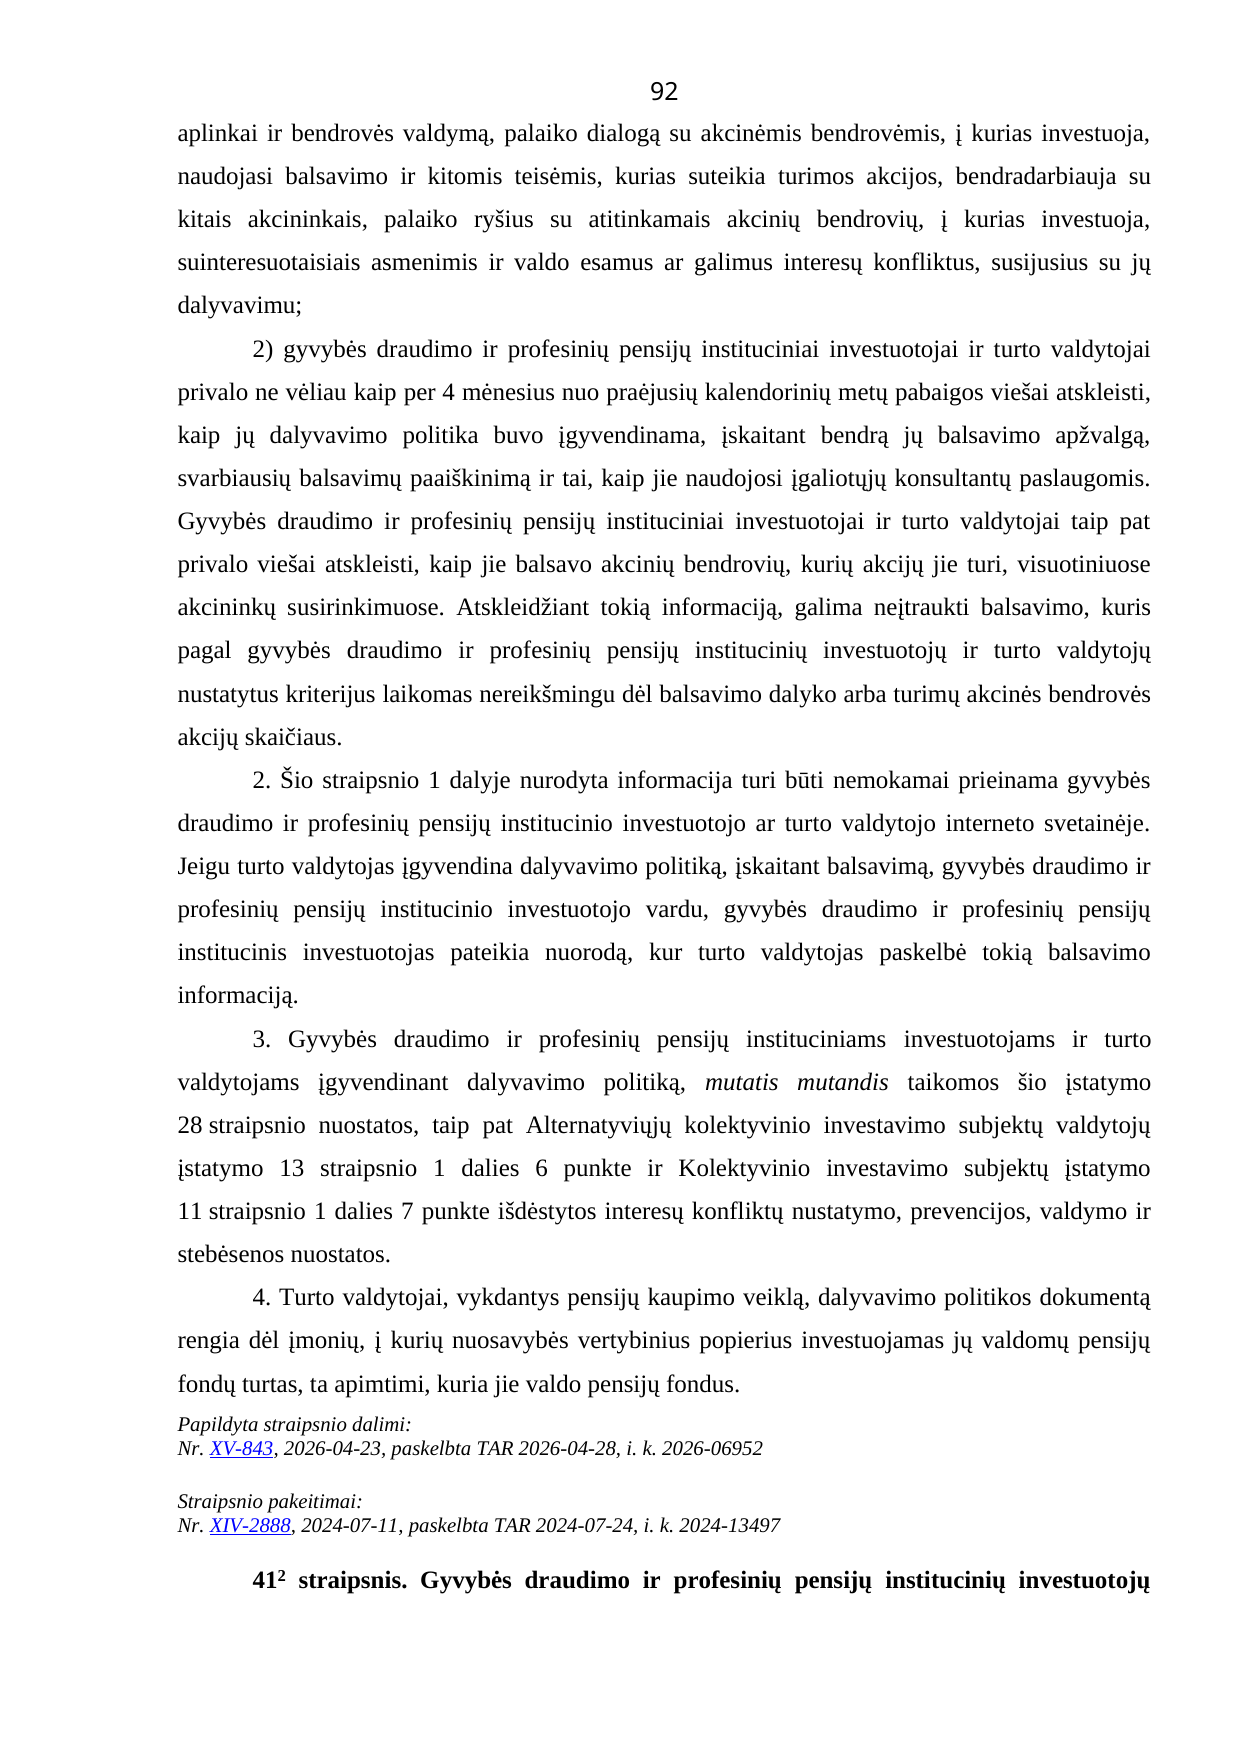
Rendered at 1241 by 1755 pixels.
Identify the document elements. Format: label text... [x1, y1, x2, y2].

text Nr. XV-843, 2026-04-23, paskelbta TAR 2026-04-28, i. k. 2026-06952 [177, 1436, 1152, 1460]
text Nr. XIV-2888, 2024-07-11, paskelbta TAR 2024-07-24, i. k. 2024-13497 [177, 1513, 1152, 1537]
text 4. Turto valdytojai, vykdantys pensijų kaupimo veiklą, dalyvavimo politikos dokumentą rengia dėl įmonių, į kurių nuosavybės vertybinius popierius investuojamas jų valdomų pensijų fondų turtas, ta apimtimi, kuria jie valdo pensijų fondus. [177, 1282, 1152, 1397]
text 3. Gyvybės draudimo ir profesinių pensijų instituciniams investuotojams ir turto valdytojams įgyvendinant dalyvavimo politiką, mutatis mutandis taikomos šio įstatymo 28 straipsnio nuostatos, taip pat Alternatyviųjų kolektyvinio investavimo subjektų valdytojų įstatymo 13 straipsnio 1 dalies 6 punkte ir Kolektyvinio investavimo subjektų įstatymo 11 straipsnio 1 dalies 7 punkte išdėstytos interesų konfliktų nustatymo, prevencijos, valdymo ir stebėsenos nuostatos. [177, 1024, 1152, 1268]
text aplinkai ir bendrovės valdymą, palaiko dialogą su akcinėmis bendrovėmis, į kurias investuoja, naudojasi balsavimo ir kitomis teisėmis, kurias suteikia turimos akcijos, bendradarbiauja su kitais akcininkais, palaiko ryšius su atitinkamais akcinių bendrovių, į kurias investuoja, suinteresuotaisiais asmenimis ir valdo esamus ar galimus interesų konfliktus, susijusius su jų dalyvavimu; [177, 118, 1152, 319]
text Papildyta straipsnio dalimi: [177, 1412, 1152, 1436]
text 2. Šio straipsnio 1 dalyje nurodyta informacija turi būti nemokamai prieinama gyvybės draudimo ir profesinių pensijų institucinio investuotojo ar turto valdytojo interneto svetainėje. Jeigu turto valdytojas įgyvendina dalyvavimo politiką, įskaitant balsavimą, gyvybės draudimo ir profesinių pensijų institucinio investuotojo vardu, gyvybės draudimo ir profesinių pensijų institucinis investuotojas pateikia nuorodą, kur turto valdytojas paskelbė tokią balsavimo informaciją. [177, 765, 1152, 1009]
text 2) gyvybės draudimo ir profesinių pensijų instituciniai investuotojai ir turto valdytojai privalo ne vėliau kaip per 4 mėnesius nuo praėjusių kalendorinių metų pabaigos viešai atskleisti, kaip jų dalyvavimo politika buvo įgyvendinama, įskaitant bendrą jų balsavimo apžvalgą, svarbiausių balsavimų paaiškinimą ir tai, kaip jie naudojosi įgaliotųjų konsultantų paslaugomis. Gyvybės draudimo ir profesinių pensijų instituciniai investuotojai ir turto valdytojai taip pat privalo viešai atskleisti, kaip jie balsavo akcinių bendrovių, kurių akcijų jie turi, visuotiniuose akcininkų susirinkimuose. Atskleidžiant tokią informaciją, galima neįtraukti balsavimo, kuris pagal gyvybės draudimo ir profesinių pensijų institucinių investuotojų ir turto valdytojų nustatytus kriterijus laikomas nereikšmingu dėl balsavimo dalyko arba turimų akcinės bendrovės akcijų skaičiaus. [177, 334, 1152, 751]
text 412 straipsnis. Gyvybės draudimo ir profesinių pensijų institucinių investuotojų [252, 1566, 1152, 1594]
text Straipsnio pakeitimai: [177, 1489, 1152, 1513]
